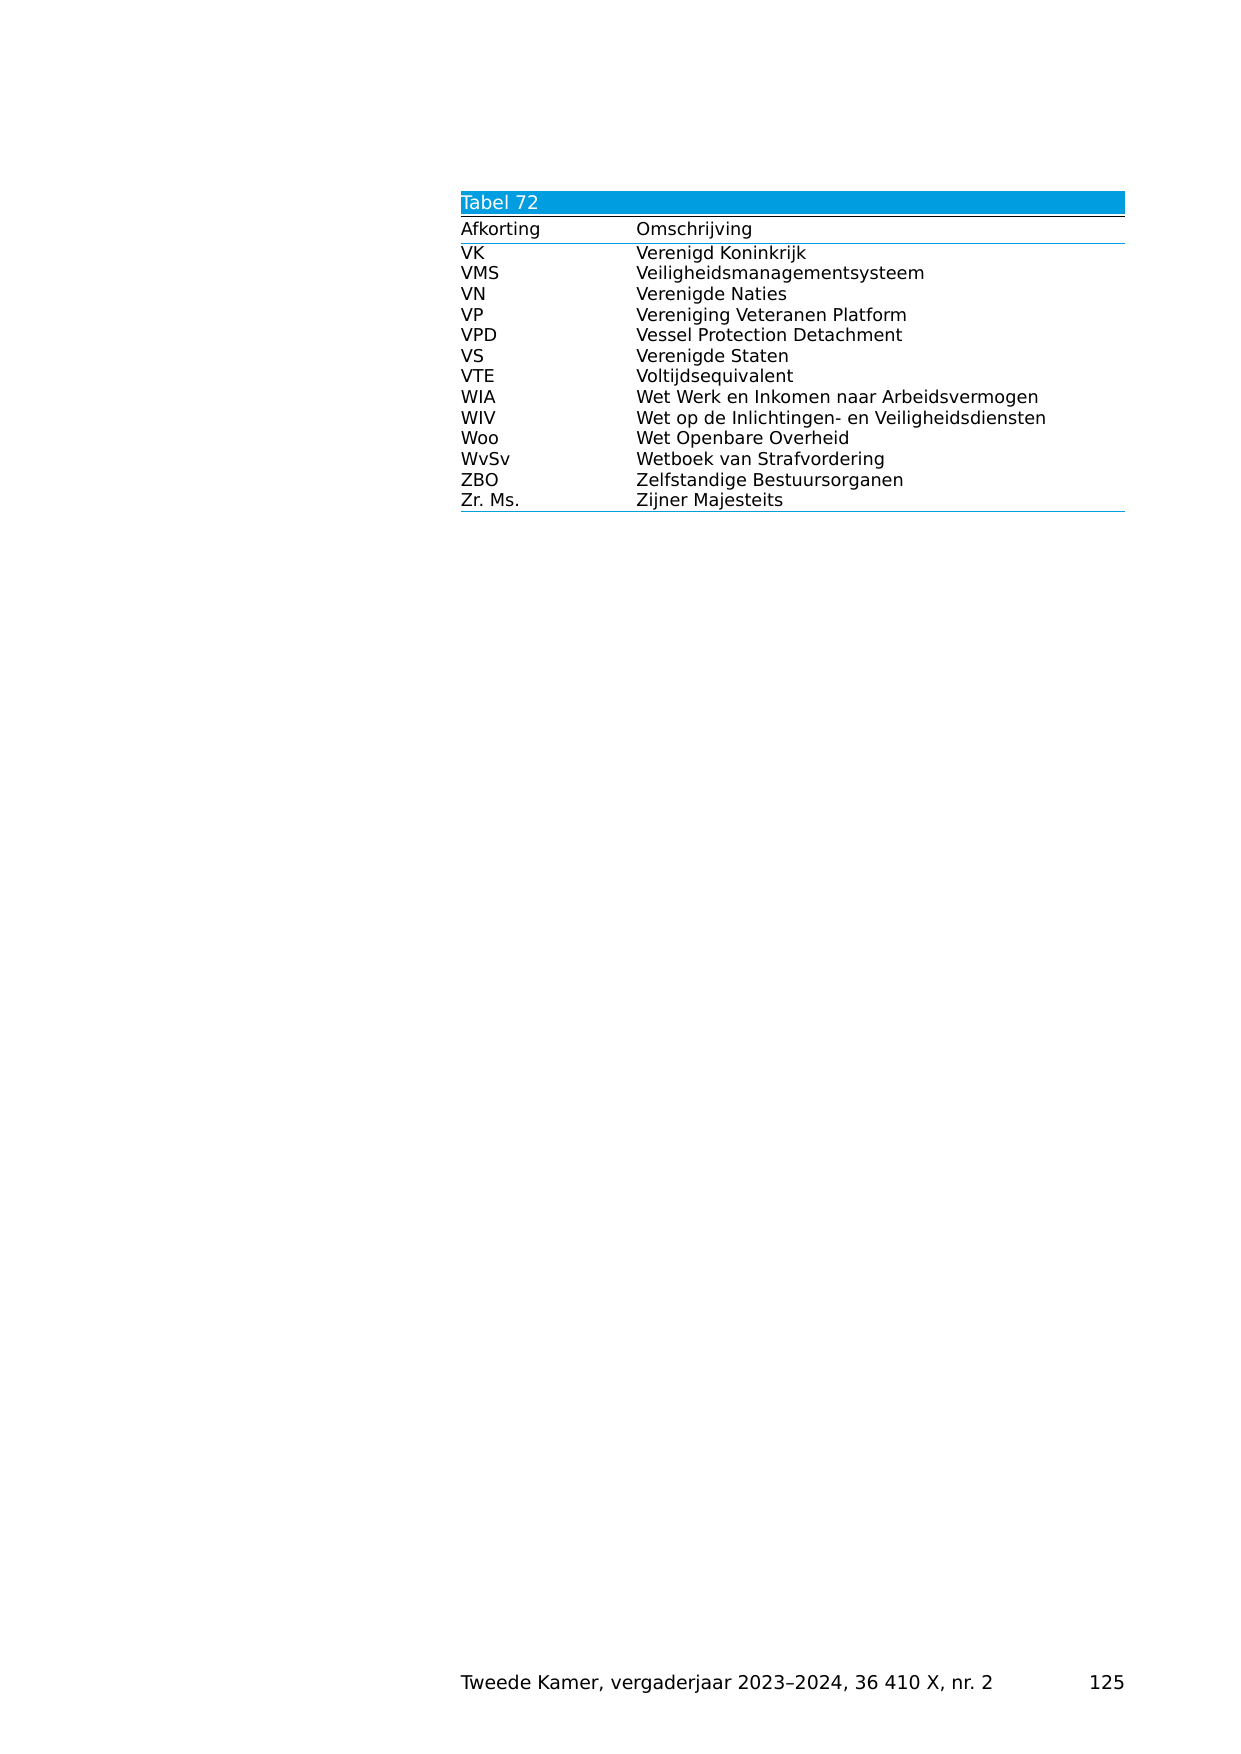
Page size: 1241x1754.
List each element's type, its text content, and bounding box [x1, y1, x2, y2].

table_cell Verenigde Naties [633, 284, 1125, 304]
table_cell Wet Werk en Inkomen naar Arbeidsvermogen [633, 387, 1125, 408]
table_cell Veiligheidsmanagementsysteem [633, 263, 1125, 284]
table_cell Wetboek van Strafvordering [633, 449, 1125, 469]
table_cell Omschrijving [633, 217, 1125, 243]
table_cell Verenigd Koninkrijk [633, 244, 1125, 263]
table_cell Voltijdsequivalent [633, 366, 1125, 387]
table_cell WIA [461, 387, 633, 408]
table_cell VK [461, 244, 633, 263]
table_cell Verenigde Staten [633, 346, 1125, 366]
table_cell WIV [461, 408, 633, 428]
table_cell Zelfstandige Bestuursorganen [633, 470, 1125, 490]
table_cell VTE [461, 366, 633, 387]
table_cell Wet Openbare Overheid [633, 428, 1125, 449]
table_cell Zijner Majesteits [633, 490, 1125, 511]
table_cell VN [461, 284, 633, 304]
table_cell Woo [461, 428, 633, 449]
table_cell VMS [461, 263, 633, 284]
table_cell Zr. Ms. [461, 490, 633, 511]
table_cell Wet op de Inlichtingen- en Veiligheidsdiensten [633, 408, 1125, 428]
table_cell Afkorting [461, 217, 633, 243]
table_cell VS [461, 346, 633, 366]
table_cell ZBO [461, 470, 633, 490]
table_cell Vessel Protection Detachment [633, 325, 1125, 346]
table_cell Vereniging Veteranen Platform [633, 305, 1125, 325]
table_cell VPD [461, 325, 633, 346]
table_cell WvSv [461, 449, 633, 469]
table_cell VP [461, 305, 633, 325]
